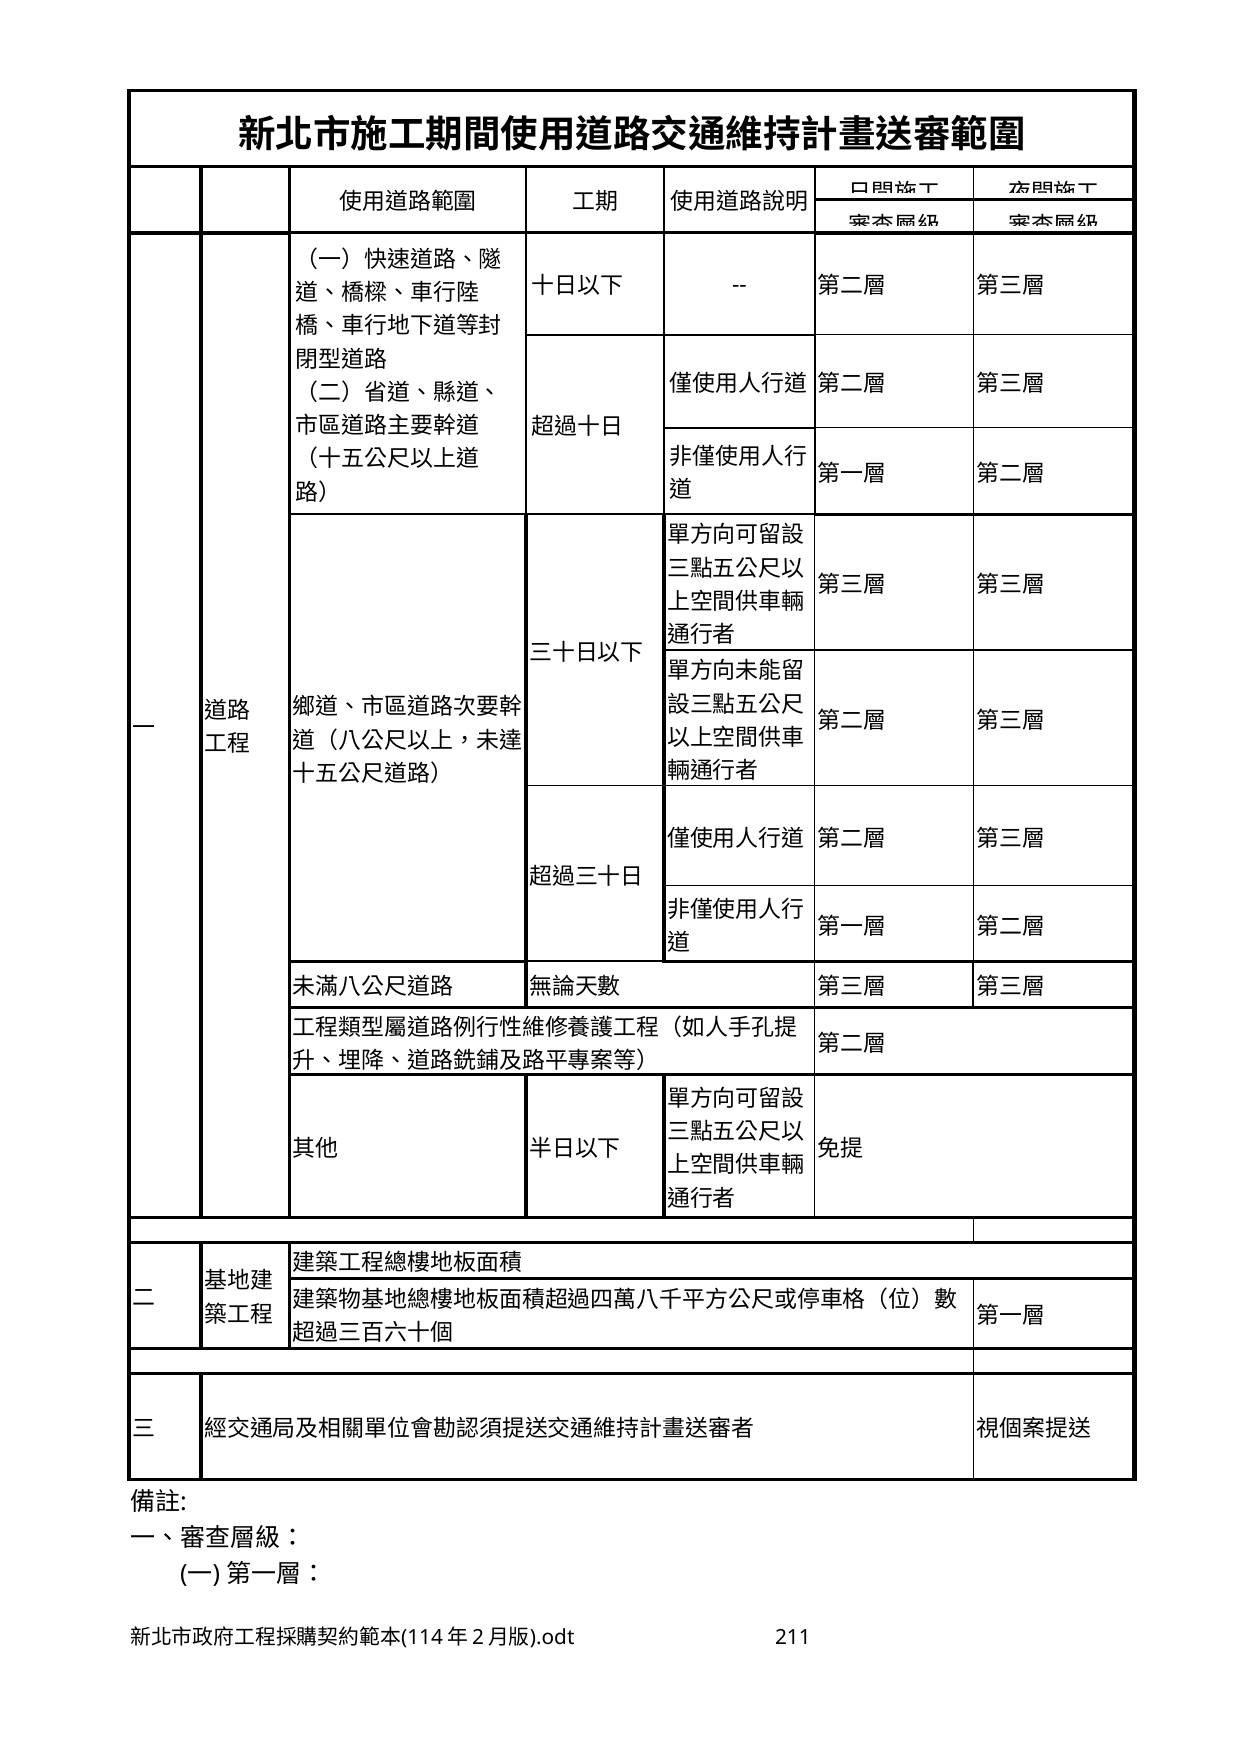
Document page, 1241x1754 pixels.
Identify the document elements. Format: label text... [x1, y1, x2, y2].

table_cell 一 [131, 235, 199, 1216]
table_cell [974, 1219, 1132, 1241]
table_cell 第一層 [974, 1280, 1132, 1347]
table_cell 僅使用人行道 [666, 786, 814, 885]
table_cell 鄉道、市區道路次要幹道（八公尺以上，未達十五公尺道路） [291, 515, 524, 960]
table_cell 超過十日 [527, 336, 663, 513]
table_cell （一）快速道路、隧道、橋樑、車行陸橋、車行地下道等封閉型道路 （二）省道、縣道、市區道路主要幹道（十五公尺以上道路） [291, 234, 525, 513]
table_cell 第二層 [816, 335, 973, 427]
table_cell 無論天數 [528, 962, 814, 1006]
table_cell 第一層 [815, 886, 973, 960]
table_cell 使用道路範圍 [291, 168, 525, 231]
table_cell 未滿八公尺道路 [291, 963, 524, 1006]
table_cell 第三層 [974, 235, 1132, 333]
table_cell 基地建築工程 [203, 1244, 288, 1347]
table_cell 第二層 [974, 886, 1132, 960]
table_cell 夜間施工 [974, 168, 1132, 198]
table_cell 非僅使用人行道 [666, 886, 814, 960]
table_cell 審查層級 [816, 201, 973, 231]
table_cell -- [665, 234, 814, 333]
table_cell 建築物基地總樓地板面積超過四萬八千平方公尺或停車格（位）數超過三百六十個 [291, 1280, 973, 1347]
table_cell 第三層 [974, 963, 1132, 1006]
list 第一層： [180, 1554, 1133, 1590]
table_cell 單方向未能留設三點五公尺以上空間供車輛通行者 [666, 651, 814, 785]
list 審查層級： [130, 1517, 1133, 1554]
table_cell 第二層 [816, 235, 973, 333]
table_cell 視個案提送 [974, 1375, 1132, 1478]
table_cell 半日以下 [528, 1076, 662, 1216]
table_cell 三十日以下 [528, 515, 662, 785]
table_cell 第一層 [816, 428, 973, 513]
table_cell 單方向可留設三點五公尺以上空間供車輛通行者 [666, 515, 814, 649]
table_cell 第三層 [815, 516, 973, 649]
table_cell 僅使用人行道 [665, 336, 814, 427]
table_cell 經交通局及相關單位會勘認須提送交通維持計畫送審者 [203, 1375, 973, 1478]
table_cell 建築工程總樓地板面積 [291, 1244, 1132, 1277]
table_cell 十日以下 [527, 234, 663, 333]
table_cell 第三層 [974, 335, 1132, 427]
table_cell 工期 [527, 168, 663, 231]
table_header 新北市施工期間使用道路交通維持計畫送審範圍 [131, 92, 1132, 165]
table_cell 第三層 [974, 786, 1132, 885]
text 備註: [130, 1481, 1133, 1517]
table_cell 第二層 [815, 651, 973, 785]
table_cell 三 [131, 1375, 199, 1478]
table_cell 第二層 [815, 786, 973, 885]
table_cell [131, 168, 199, 231]
table_cell 道路 工程 [203, 235, 288, 1216]
table_cell 第三層 [815, 963, 972, 1006]
table_cell 其他 [291, 1076, 524, 1216]
table_cell 日間施工 [816, 168, 973, 198]
table_cell 第三層 [974, 651, 1132, 785]
table_cell 第二層 [974, 428, 1132, 513]
table_cell 非僅使用人行道 [665, 429, 814, 513]
table_cell 使用道路說明 [665, 168, 814, 231]
table_cell 審查層級 [974, 201, 1132, 231]
table_cell 超過三十日 [528, 786, 662, 960]
table_cell 單方向可留設三點五公尺以上空間供車輛通行者 [666, 1076, 814, 1216]
table_cell [131, 1219, 973, 1241]
table_cell [974, 1350, 1132, 1372]
table_cell [131, 1350, 973, 1372]
table_cell 免提 [815, 1076, 1132, 1216]
table_cell 二 [131, 1244, 199, 1347]
table_cell 工程類型屬道路例行性維修養護工程（如人手孔提升、埋降、道路銑鋪及路平專案等） [291, 1009, 814, 1073]
table_cell 第二層 [815, 1009, 1132, 1073]
table_cell 第三層 [974, 516, 1132, 649]
table_cell [203, 168, 288, 231]
